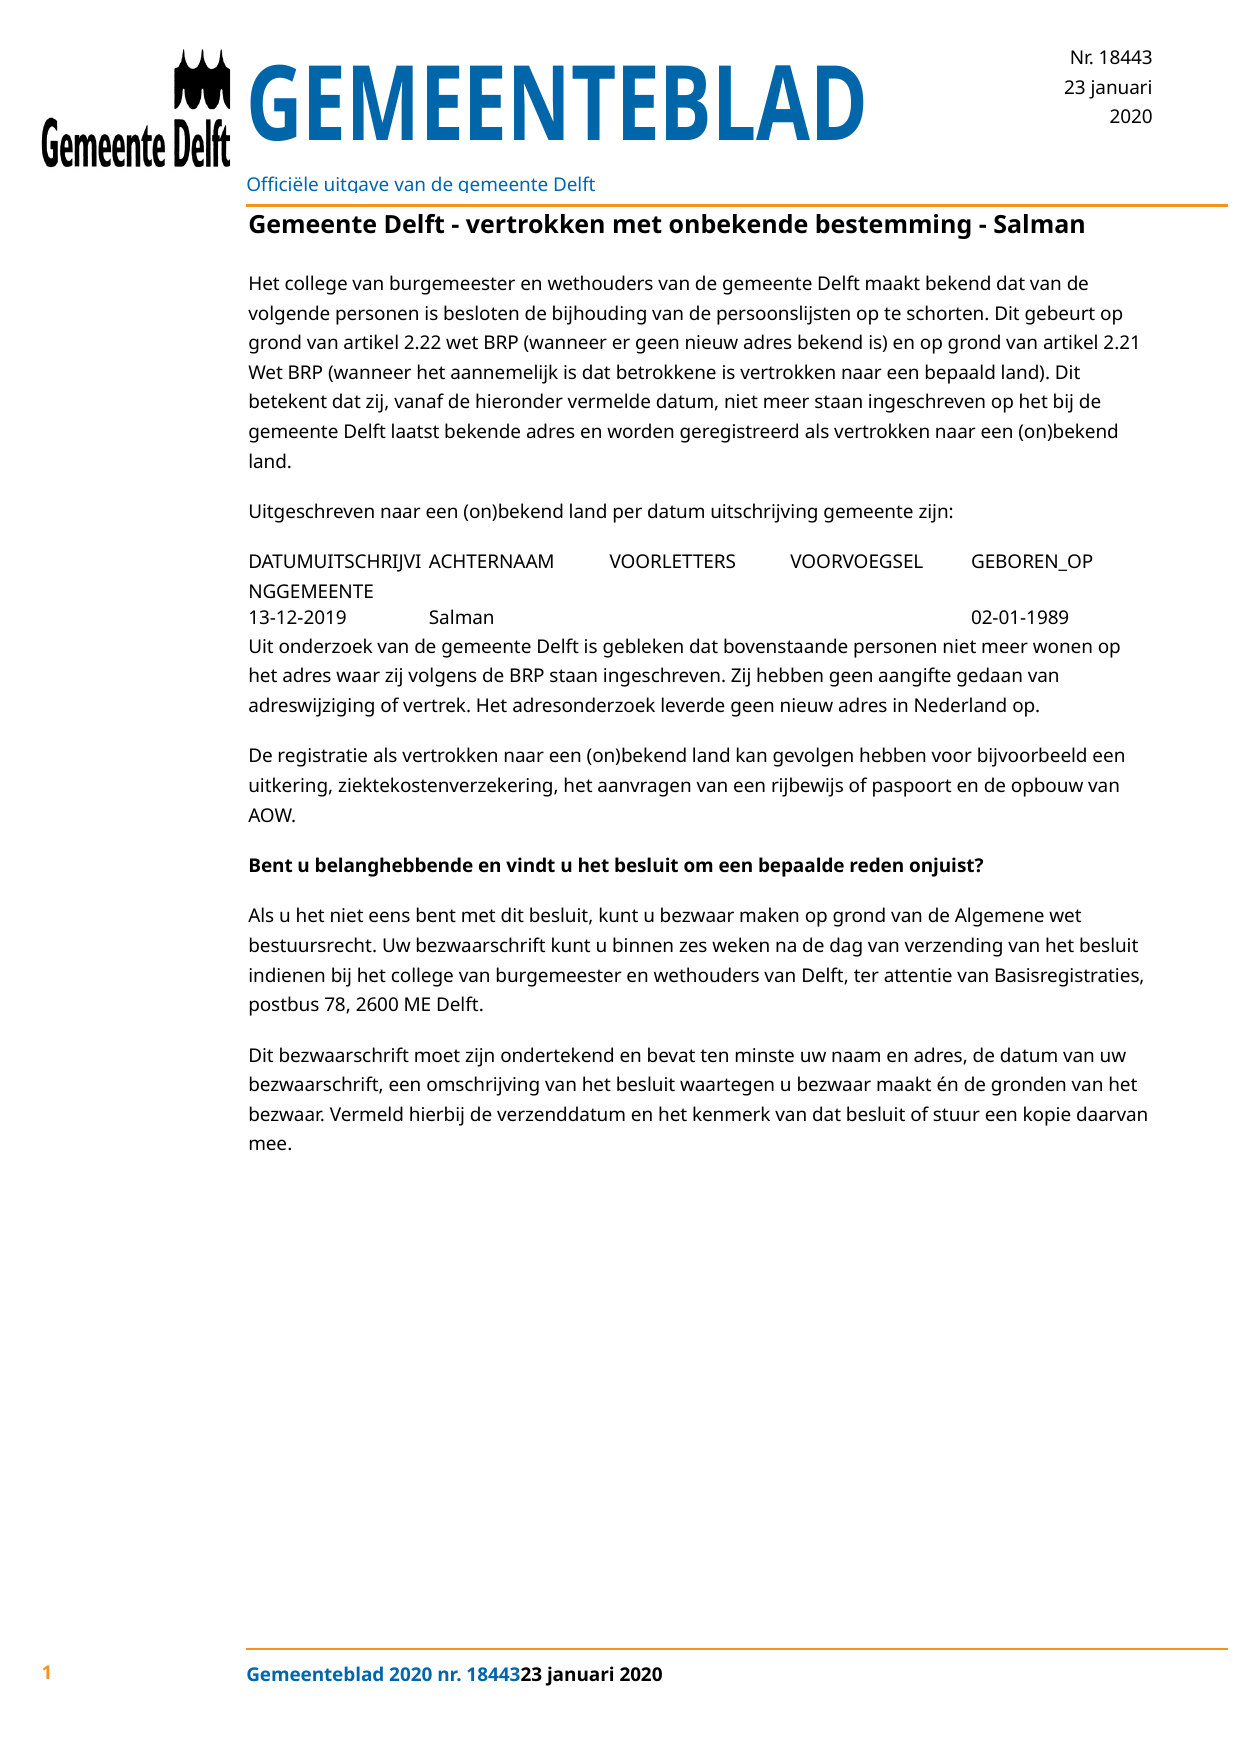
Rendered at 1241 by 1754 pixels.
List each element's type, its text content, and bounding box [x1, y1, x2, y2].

table_cell [609, 604, 790, 630]
picture [41, 47, 231, 172]
text Gemeente Delft - vertrokken met onbekende bestemming - Salman [248, 207, 1152, 241]
text Dit bezwaarschrift moet zijn ondertekend en bevat ten minste uw naam en adres, de datum van uw bezwaarschrift, een omschrijving van het besluit waartegen u bezwaar maakt én de gronden van het bezwaar. Vermeld hierbij de verzenddatum en het kenmerk van dat besluit of stuur een kopie daarvan mee. [248, 1042, 1152, 1156]
table_cell Salman [429, 604, 609, 630]
table_header VOORVOEGSEL [790, 549, 971, 604]
text Bent u belanghebbende en vindt u het besluit om een bepaalde reden onjuist? [248, 852, 1152, 878]
table_header DATUMUITSCHRIJVINGGEMEENTE [248, 549, 429, 604]
text Uitgeschreven naar een (on)bekend land per datum uitschrijving gemeente zijn: [248, 498, 1152, 524]
text Als u het niet eens bent met dit besluit, kunt u bezwaar maken op grond van de Algemene wet bestuursrecht. Uw bezwaarschrift kunt u binnen zes weken na de dag van verzending van het besluit indienen bij het college van burgemeester en wethouders van Delft, ter attentie van Basisregistraties, postbus 78, 2600 ME Delft. [248, 903, 1152, 1017]
text Uit onderzoek van de gemeente Delft is gebleken dat bovenstaande personen niet meer wonen op het adres waar zij volgens de BRP staan ingeschreven. Zij hebben geen aangifte gedaan van adreswijziging of vertrek. Het adresonderzoek leverde geen nieuw adres in Nederland op. [248, 633, 1152, 718]
table_header GEBOREN_OP [971, 549, 1152, 604]
table_cell [790, 604, 971, 630]
table_cell 13-12-2019 [248, 604, 429, 630]
text De registratie als vertrokken naar een (on)bekend land kan gevolgen hebben voor bijvoorbeeld een uitkering, ziektekostenverzekering, het aanvragen van een rijbewijs of paspoort en de opbouw van AOW. [248, 743, 1152, 827]
table_cell 02-01-1989 [971, 604, 1152, 630]
table_header ACHTERNAAM [429, 549, 609, 604]
text Het college van burgemeester en wethouders van de gemeente Delft maakt bekend dat van de volgende personen is besloten de bijhouding van de persoonslijsten op te schorten. Dit gebeurt op grond van artikel 2.22 wet BRP (wanneer er geen nieuw adres bekend is) en op grond van artikel 2.21 Wet BRP (wanneer het aannemelijk is dat betrokkene is vertrokken naar een bepaald land). Dit betekent dat zij, vanaf de hieronder vermelde datum, niet meer staan ingeschreven op het bij de gemeente Delft laatst bekende adres en worden geregistreerd als vertrokken naar een (on)bekend land. [248, 270, 1152, 473]
table_header VOORLETTERS [609, 549, 790, 604]
